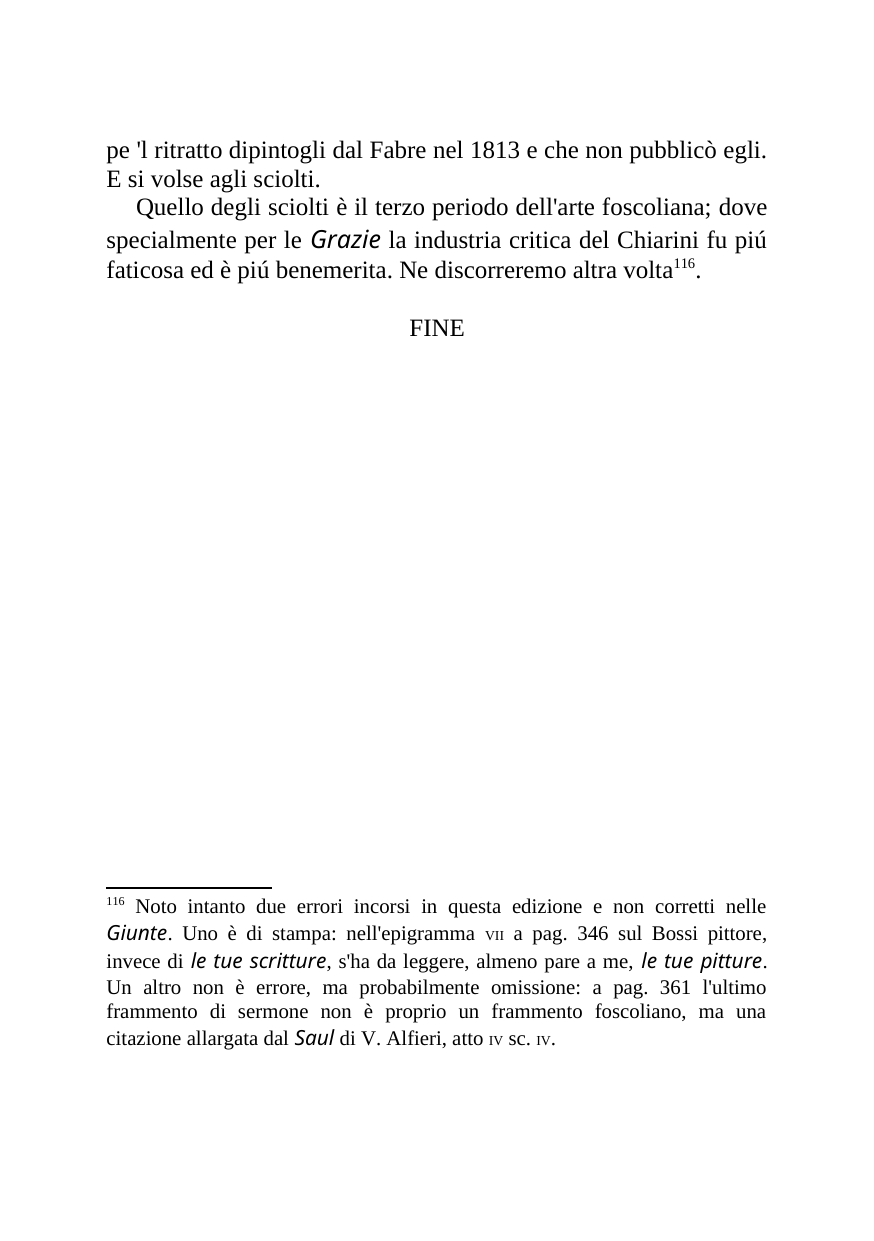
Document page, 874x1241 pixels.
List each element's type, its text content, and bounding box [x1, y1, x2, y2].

text Noto intanto due errori incorsi in questa edizione e non corretti nelle Giunte. Uno è di stampa: nell'epigramma vii a pag. 346 sul Bossi pittore, invece di le tue scritture, s'ha da leggere, almeno pare a me, le tue pitture. Un altro non è errore, ma probabilmente omissione: a pag. 361 l'ultimo frammento di sermone non è proprio un frammento foscoliano, ma una citazione allargata dal Saul di V. Alfieri, atto iv sc. iv. [106, 894, 768, 1052]
text Quello degli sciolti è il terzo periodo dell'arte foscoliana; dove specialmente per le Grazie la industria critica del Chiarini fu piú faticosa ed è piú benemerita. Ne discorreremo altra volta. [106, 192, 768, 284]
text FINE [106, 313, 768, 342]
text pe 'l ritratto dipintogli dal Fabre nel 1813 e che non pubblicò egli. E si volse agli sciolti. [106, 135, 768, 192]
